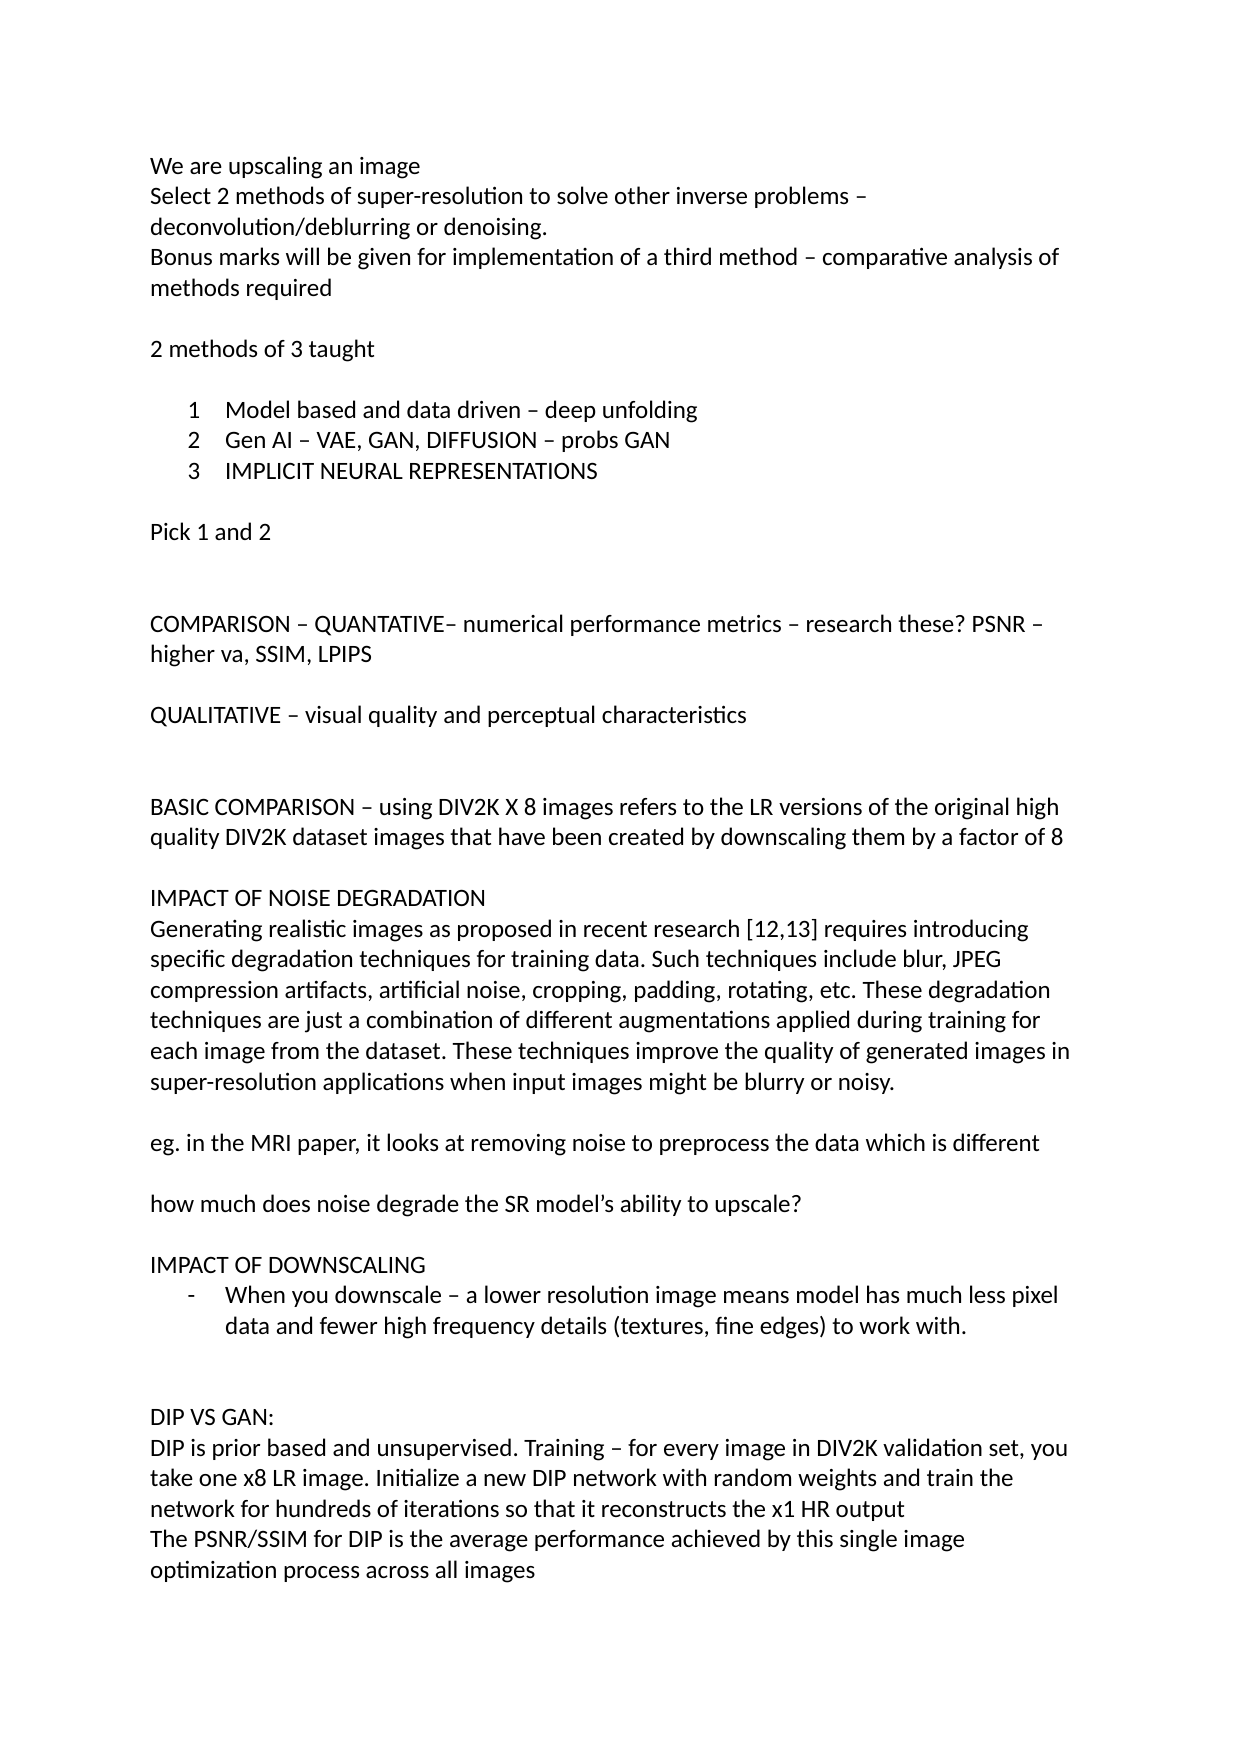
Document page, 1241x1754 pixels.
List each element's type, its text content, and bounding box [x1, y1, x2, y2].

list Model based and data driven – deep unfolding [187, 394, 1090, 425]
text QUALITATIVE – visual quality and perceptual characteristics [150, 699, 1090, 730]
text super-resolution applications when input images might be blurry or noisy. [150, 1066, 1090, 1096]
text Pick 1 and 2 [150, 516, 1090, 547]
text DIP VS GAN: [150, 1401, 1090, 1432]
list Gen AI – VAE, GAN, DIFFUSION – probs GAN [187, 425, 1090, 455]
text BASIC COMPARISON – using DIV2K X 8 images refers to the LR versions of the original high quality DIV2K dataset images that have been created by downscaling them by a factor of 8 [150, 791, 1090, 852]
text specific degradation techniques for training data. Such techniques include blur, JPEG [150, 943, 1090, 974]
text DIP is prior based and unsupervised. Training – for every image in DIV2K validation set, you take one x8 LR image. Initialize a new DIP network with random weights and train the network for hundreds of iterations so that it reconstructs the x1 HR output [150, 1432, 1090, 1523]
text IMPACT OF NOISE DEGRADATION [150, 882, 1090, 913]
text We are upscaling an image [150, 150, 1090, 181]
text Generating realistic images as proposed in recent research [12,13] requires introducing [150, 913, 1090, 943]
text techniques are just a combination of different augmentations applied during training for [150, 1004, 1090, 1035]
text eg. in the MRI paper, it looks at removing noise to preprocess the data which is different [150, 1127, 1090, 1157]
list IMPLICIT NEURAL REPRESENTATIONS [187, 455, 1090, 486]
text Bonus marks will be given for implementation of a third method – comparative analysis of methods required [150, 242, 1090, 303]
text each image from the dataset. These techniques improve the quality of generated images in [150, 1035, 1090, 1066]
text 2 methods of 3 taught [150, 333, 1090, 364]
text compression artifacts, artificial noise, cropping, padding, rotating, etc. These degradation [150, 974, 1090, 1004]
text The PSNR/SSIM for DIP is the average performance achieved by this single image optimization process across all images [150, 1523, 1090, 1584]
list When you downscale – a lower resolution image means model has much less pixel data and fewer high frequency details (textures, fine edges) to work with. [187, 1279, 1090, 1340]
text COMPARISON – QUANTATIVE– numerical performance metrics – research these? PSNR – higher va, SSIM, LPIPS [150, 608, 1090, 669]
text Select 2 methods of super-resolution to solve other inverse problems – deconvolution/deblurring or denoising. [150, 181, 1090, 242]
text how much does noise degrade the SR model’s ability to upscale? [150, 1188, 1090, 1218]
text IMPACT OF DOWNSCALING [150, 1249, 1090, 1279]
